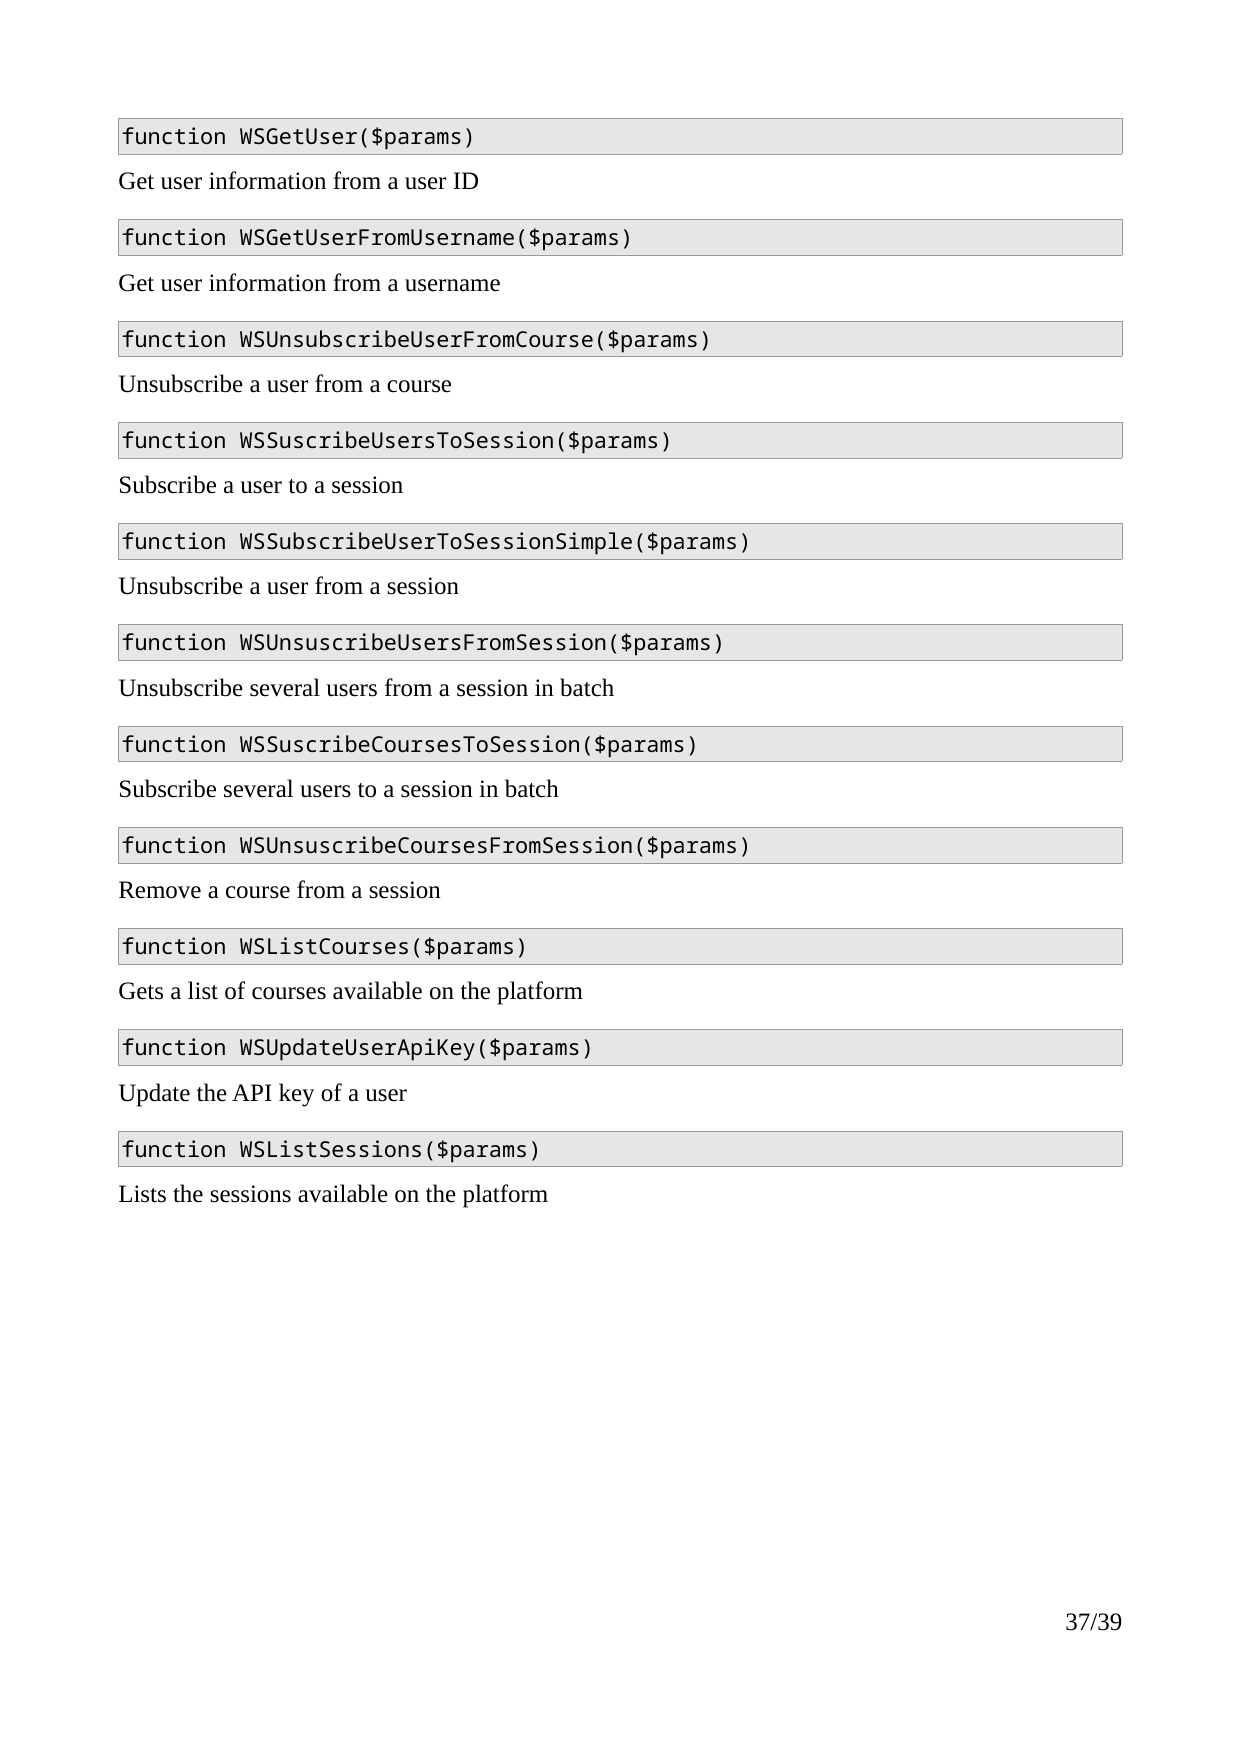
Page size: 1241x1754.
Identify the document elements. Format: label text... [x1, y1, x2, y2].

text function WSSuscribeCoursesToSession($params) [119, 727, 1122, 761]
text Remove a course from a session [118, 875, 1122, 904]
text Get user information from a username [118, 268, 1122, 296]
text Subscribe several users to a session in batch [118, 774, 1122, 803]
text function WSSubscribeUserToSessionSimple($params) [119, 524, 1122, 559]
text Subscribe a user to a session [118, 470, 1122, 499]
text function WSUnsubscribeUserFromCourse($params) [119, 322, 1122, 356]
text function WSUnsuscribeUsersFromSession($params) [119, 625, 1122, 660]
text Unsubscribe a user from a session [118, 571, 1122, 600]
text Lists the sessions available on the platform [118, 1179, 1122, 1208]
text Unsubscribe several users from a session in batch [118, 673, 1122, 701]
text function WSUpdateUserApiKey($params) [119, 1030, 1122, 1065]
text Get user information from a user ID [118, 166, 1122, 195]
text function WSGetUser($params) [119, 119, 1122, 154]
text function WSListCourses($params) [119, 929, 1122, 964]
text function WSUnsuscribeCoursesFromSession($params) [119, 828, 1122, 863]
text Gets a list of courses available on the platform [118, 976, 1122, 1005]
text Unsubscribe a user from a course [118, 369, 1122, 398]
text function WSListSessions($params) [119, 1132, 1122, 1166]
text function WSGetUserFromUsername($params) [119, 220, 1122, 255]
text function WSSuscribeUsersToSession($params) [119, 423, 1122, 458]
text Update the API key of a user [118, 1078, 1122, 1106]
